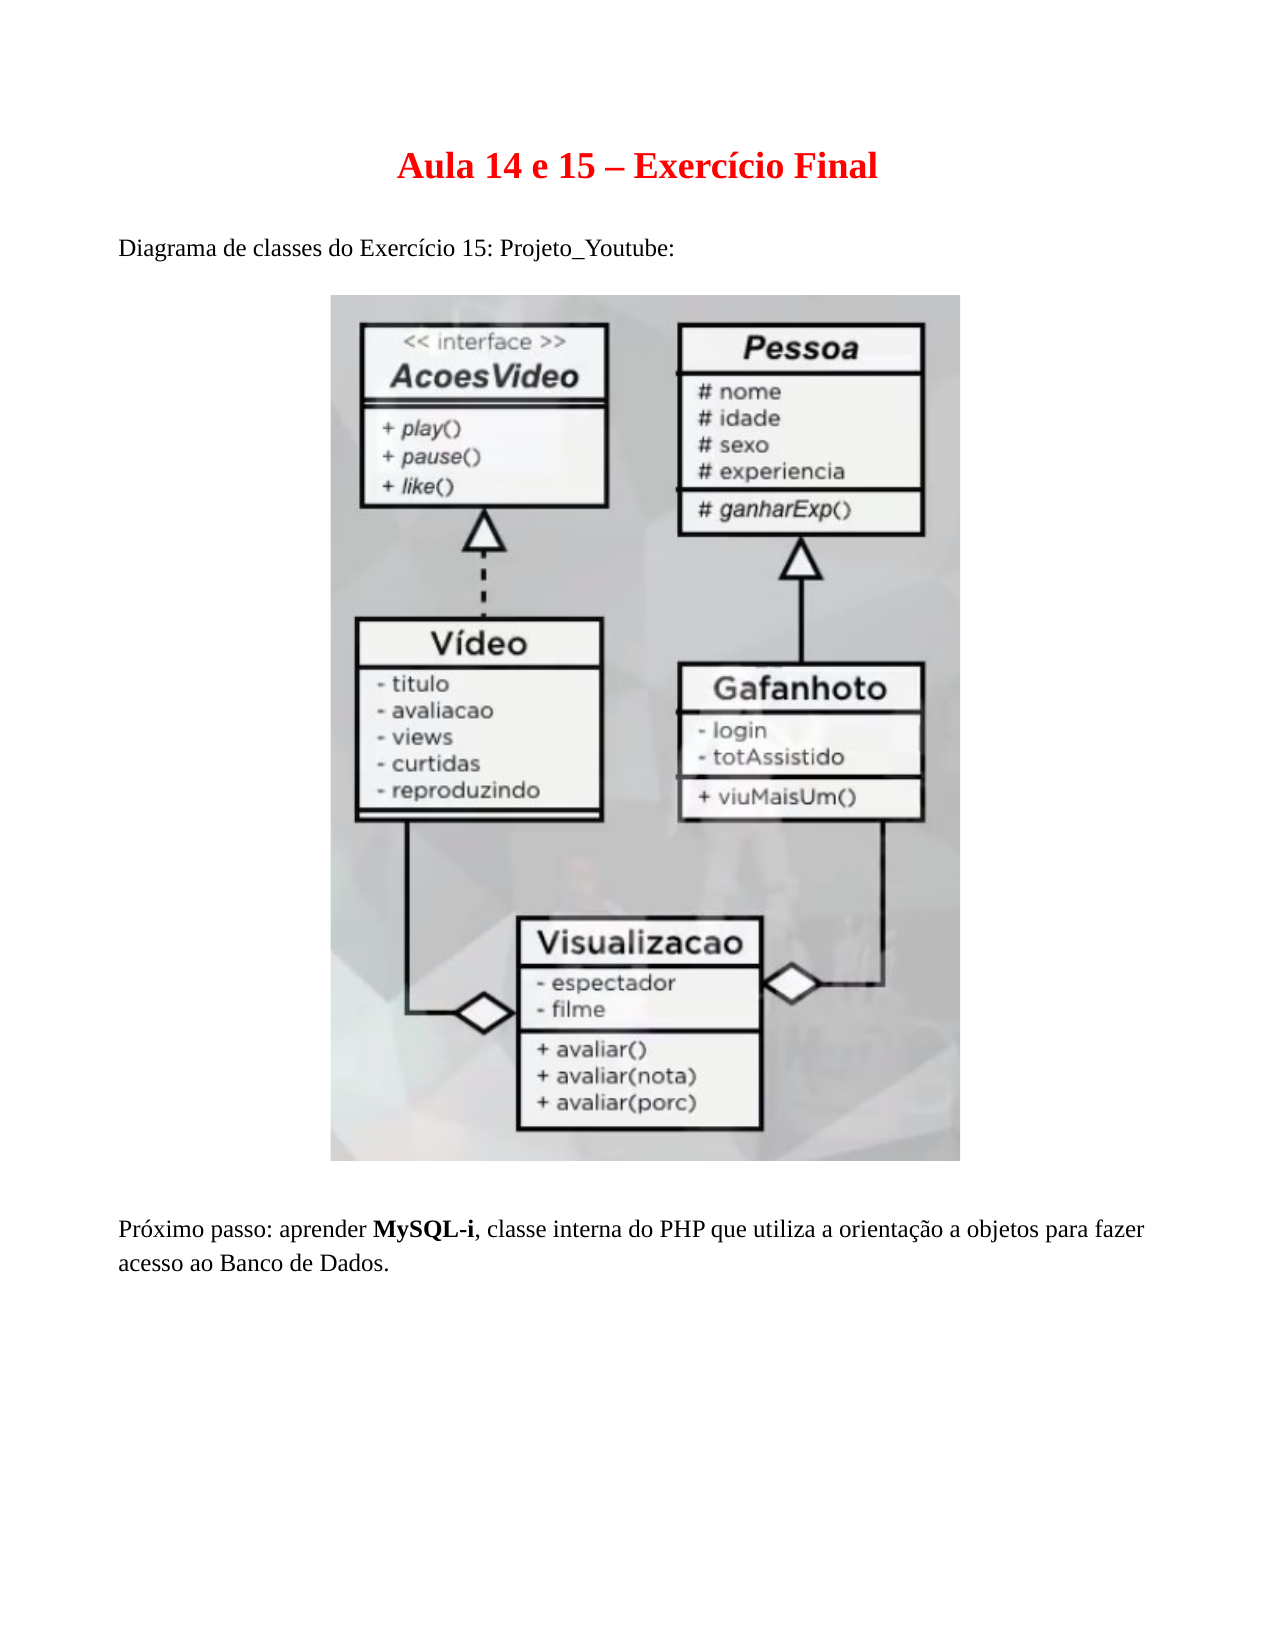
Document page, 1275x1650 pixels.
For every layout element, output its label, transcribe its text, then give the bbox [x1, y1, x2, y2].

text Próximo passo: aprender MySQL-i, classe interna do PHP que utiliza a orientação a objetos para fazer acesso ao Banco de Dados. [118, 1214, 1157, 1277]
text Diagrama de classes do Exercício 15: Projeto_Youtube: [118, 233, 1157, 262]
subtitle Aula 14 e 15 – Exercício Final [118, 143, 1157, 187]
picture [330, 295, 961, 1161]
